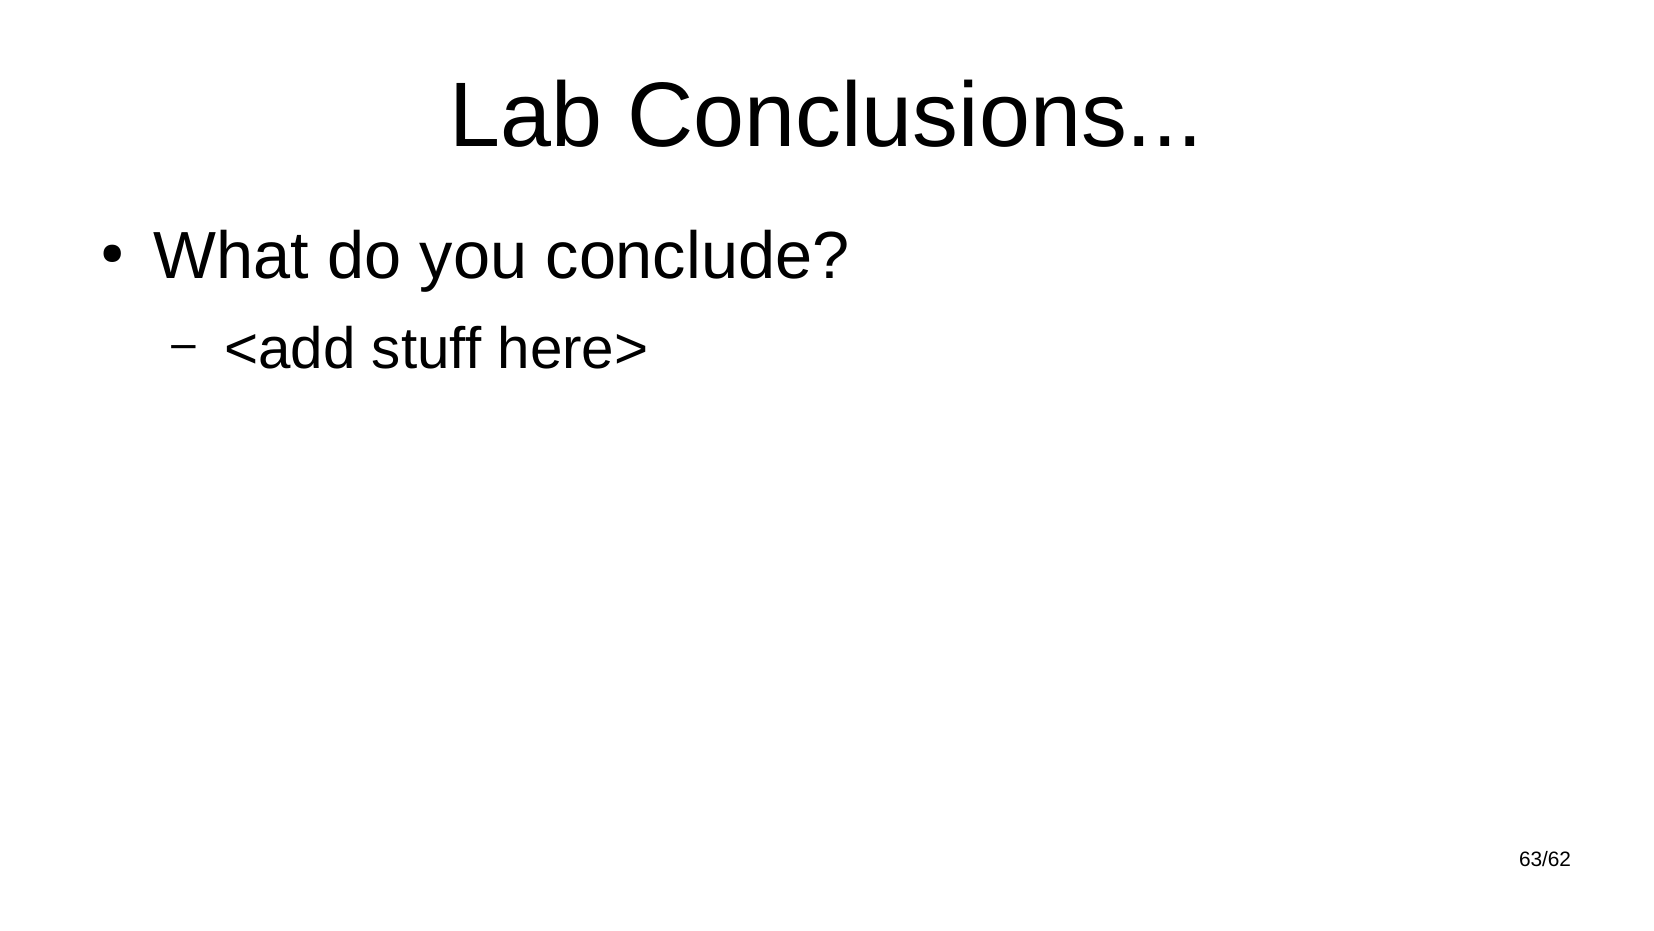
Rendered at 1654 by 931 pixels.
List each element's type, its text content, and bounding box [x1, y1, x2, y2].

title Lab Conclusions... [82, 37, 1571, 193]
list What do you conclude? <add stuff here> [82, 217, 1571, 758]
